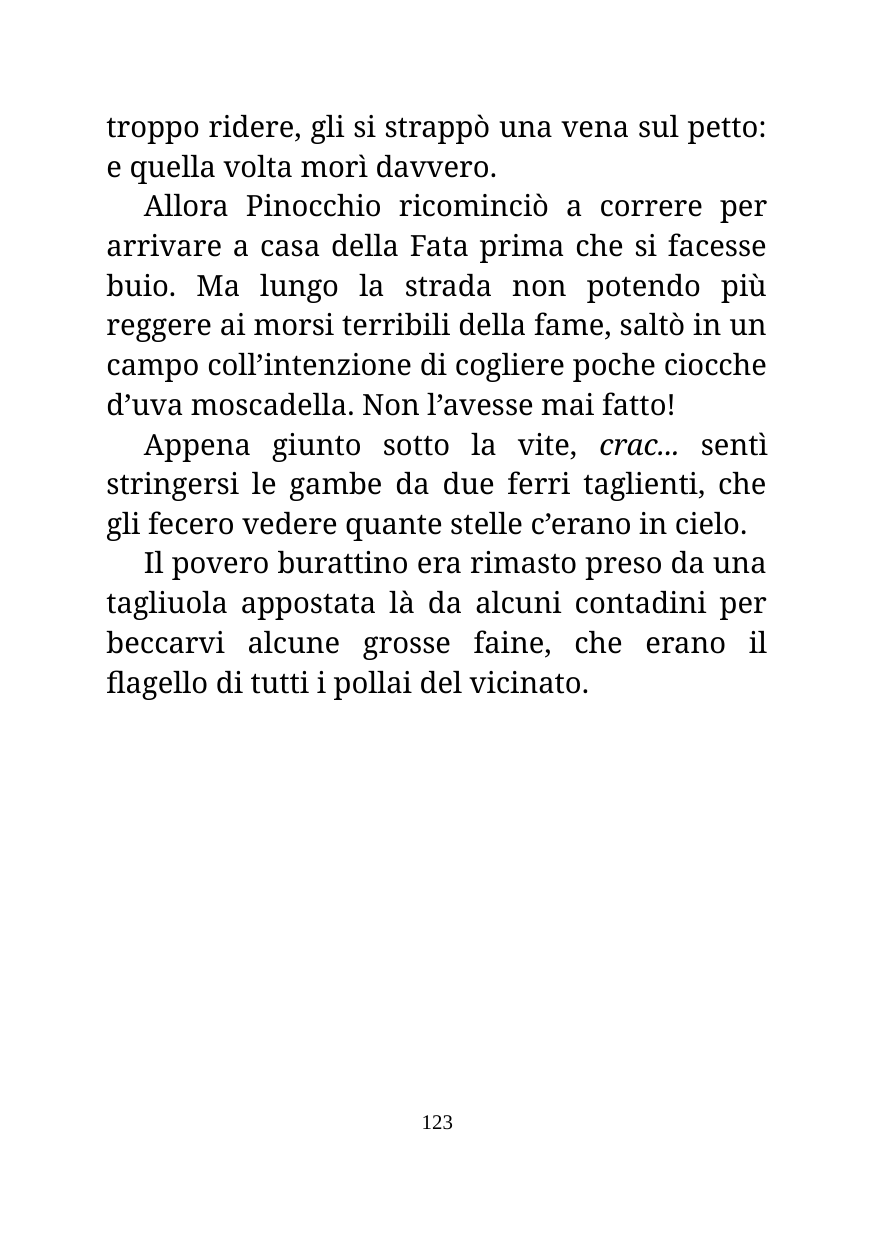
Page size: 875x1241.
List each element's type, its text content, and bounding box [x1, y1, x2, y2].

text Appena giunto sotto la vite, crac... sentì stringersi le gambe da due ferri taglienti, che gli fecero vedere quante stelle c’erano in cielo. [106, 424, 768, 543]
text Il povero burattino era rimasto preso da una tagliuola appostata là da alcuni contadini per beccarvi alcune grosse faine, che erano il flagello di tutti i pollai del vicinato. [106, 543, 768, 702]
text troppo ridere, gli si strappò una vena sul petto: e quella volta morì davvero. [106, 106, 768, 186]
text Allora Pinocchio ricominciò a correre per arrivare a casa della Fata prima che si facesse buio. Ma lungo la strada non potendo più reggere ai morsi terribili della fame, saltò in un campo coll’intenzione di cogliere poche ciocche d’uva moscadella. Non l’avesse mai fatto! [106, 186, 768, 424]
